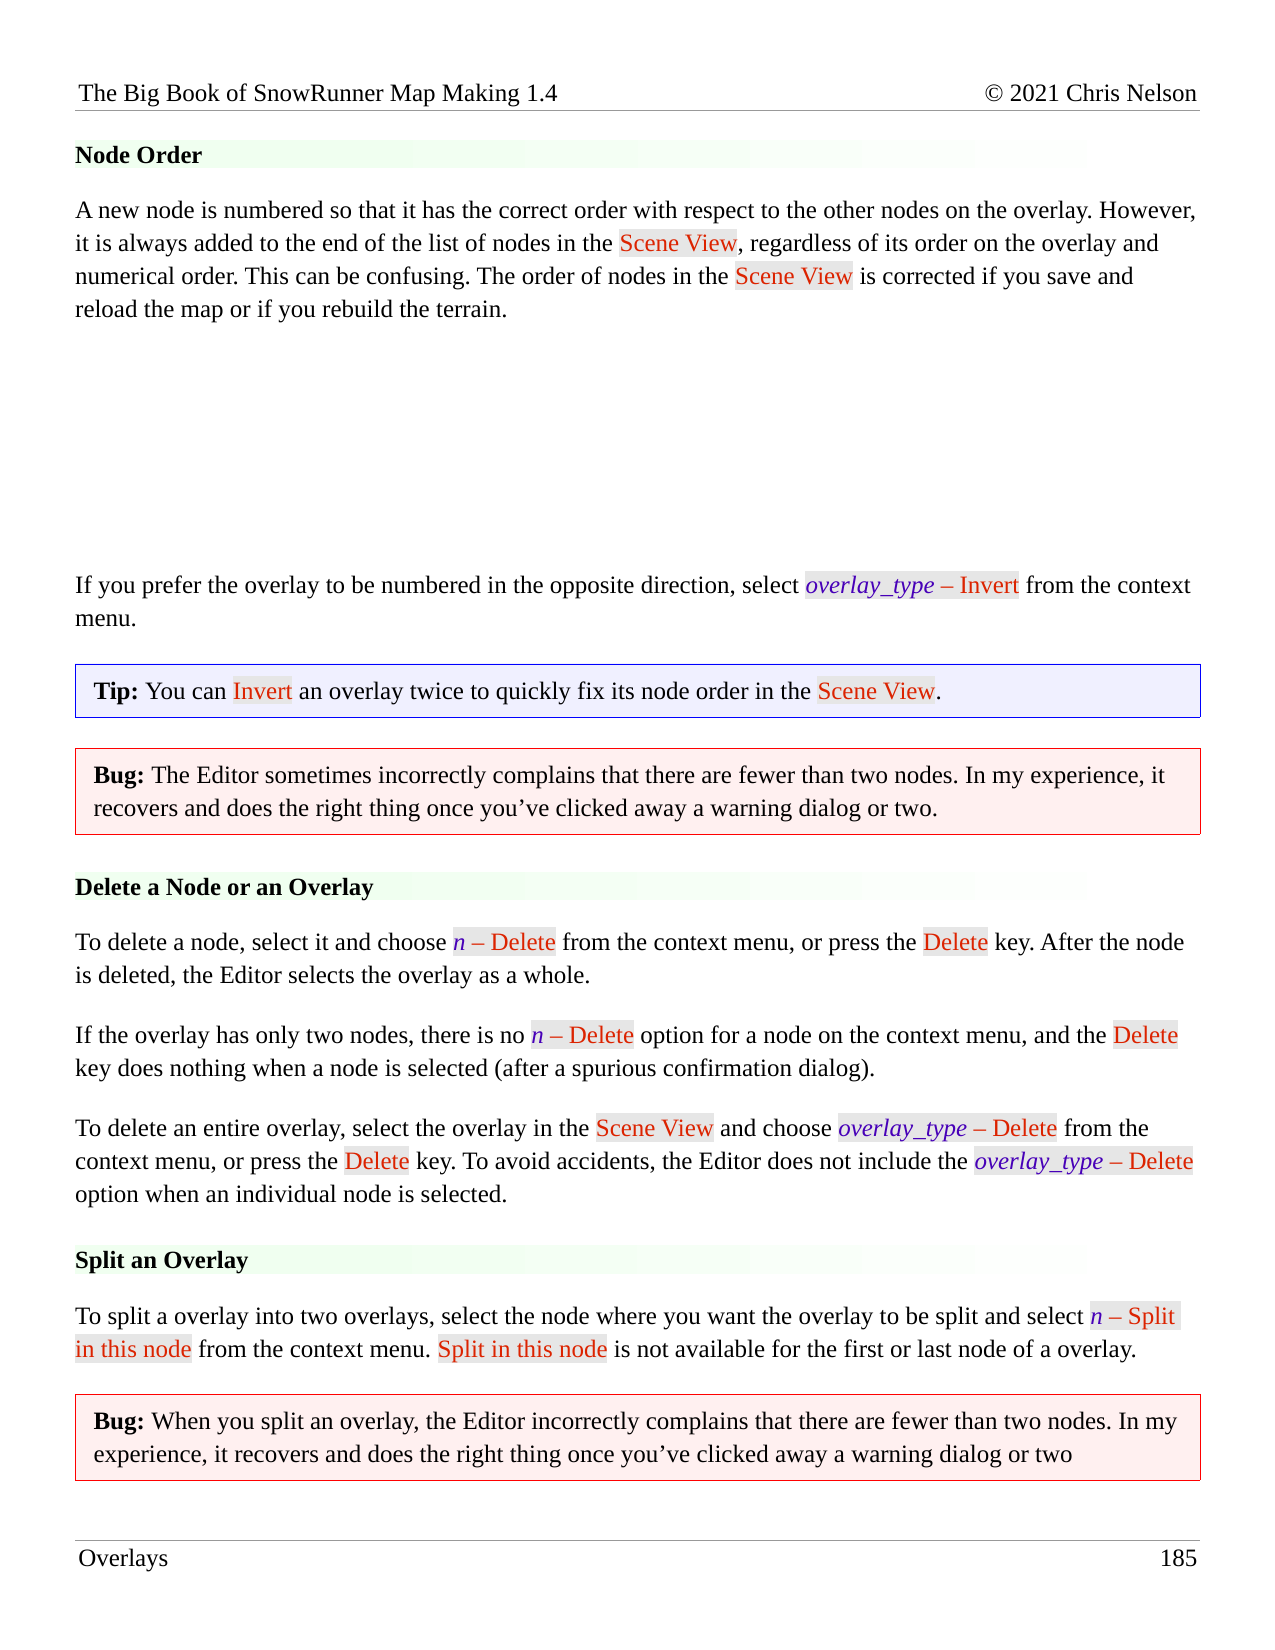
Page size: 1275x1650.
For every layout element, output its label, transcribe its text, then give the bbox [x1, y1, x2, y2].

text To split a overlay into two overlays, select the node where you want the overlay to be split and select n – Split in this node from the context menu. Split in this node is not available for the first or last node of a overlay. [75, 1301, 1200, 1363]
list When you split an overlay, the Editor incorrectly complains that there are fewer than two nodes. In my experience, it recovers and does the right thing once you’ve clicked away a warning dialog or two [76, 1395, 1200, 1480]
subtitle Split an Overlay [75, 1245, 1200, 1274]
text To delete a node, select it and choose n – Delete from the context menu, or press the Delete key. After the node is deleted, the Editor selects the overlay as a whole. [75, 927, 1200, 989]
text To delete an entire overlay, select the overlay in the Scene View and choose overlay_type – Delete from the context menu, or press the Delete key. To avoid accidents, the Editor does not include the overlay_type – Delete option when an individual node is selected. [75, 1113, 1200, 1208]
text If you prefer the overlay to be numbered in the opposite direction, select overlay_type – Invert from the context menu. [75, 571, 1200, 632]
list The Editor sometimes incorrectly complains that there are fewer than two nodes. In my experience, it recovers and does the right thing once you’ve clicked away a warning dialog or two. [76, 749, 1200, 834]
list You can Invert an overlay twice to quickly fix its node order in the Scene View. [76, 665, 1200, 717]
text A new node is numbered so that it has the correct order with respect to the other nodes on the overlay. However, it is always added to the end of the list of nodes in the Scene View, regardless of its order on the overlay and numerical order. This can be confusing. The order of nodes in the Scene View is corrected if you save and reload the map or if you rebuild the terrain. [75, 195, 1200, 323]
subtitle Delete a Node or an Overlay [75, 872, 1200, 900]
text If the overlay has only two nodes, there is no n – Delete option for a node on the context menu, and the Delete key does nothing when a node is selected (after a spurious confirmation dialog). [75, 1020, 1200, 1082]
subtitle Node Order [75, 140, 1200, 168]
